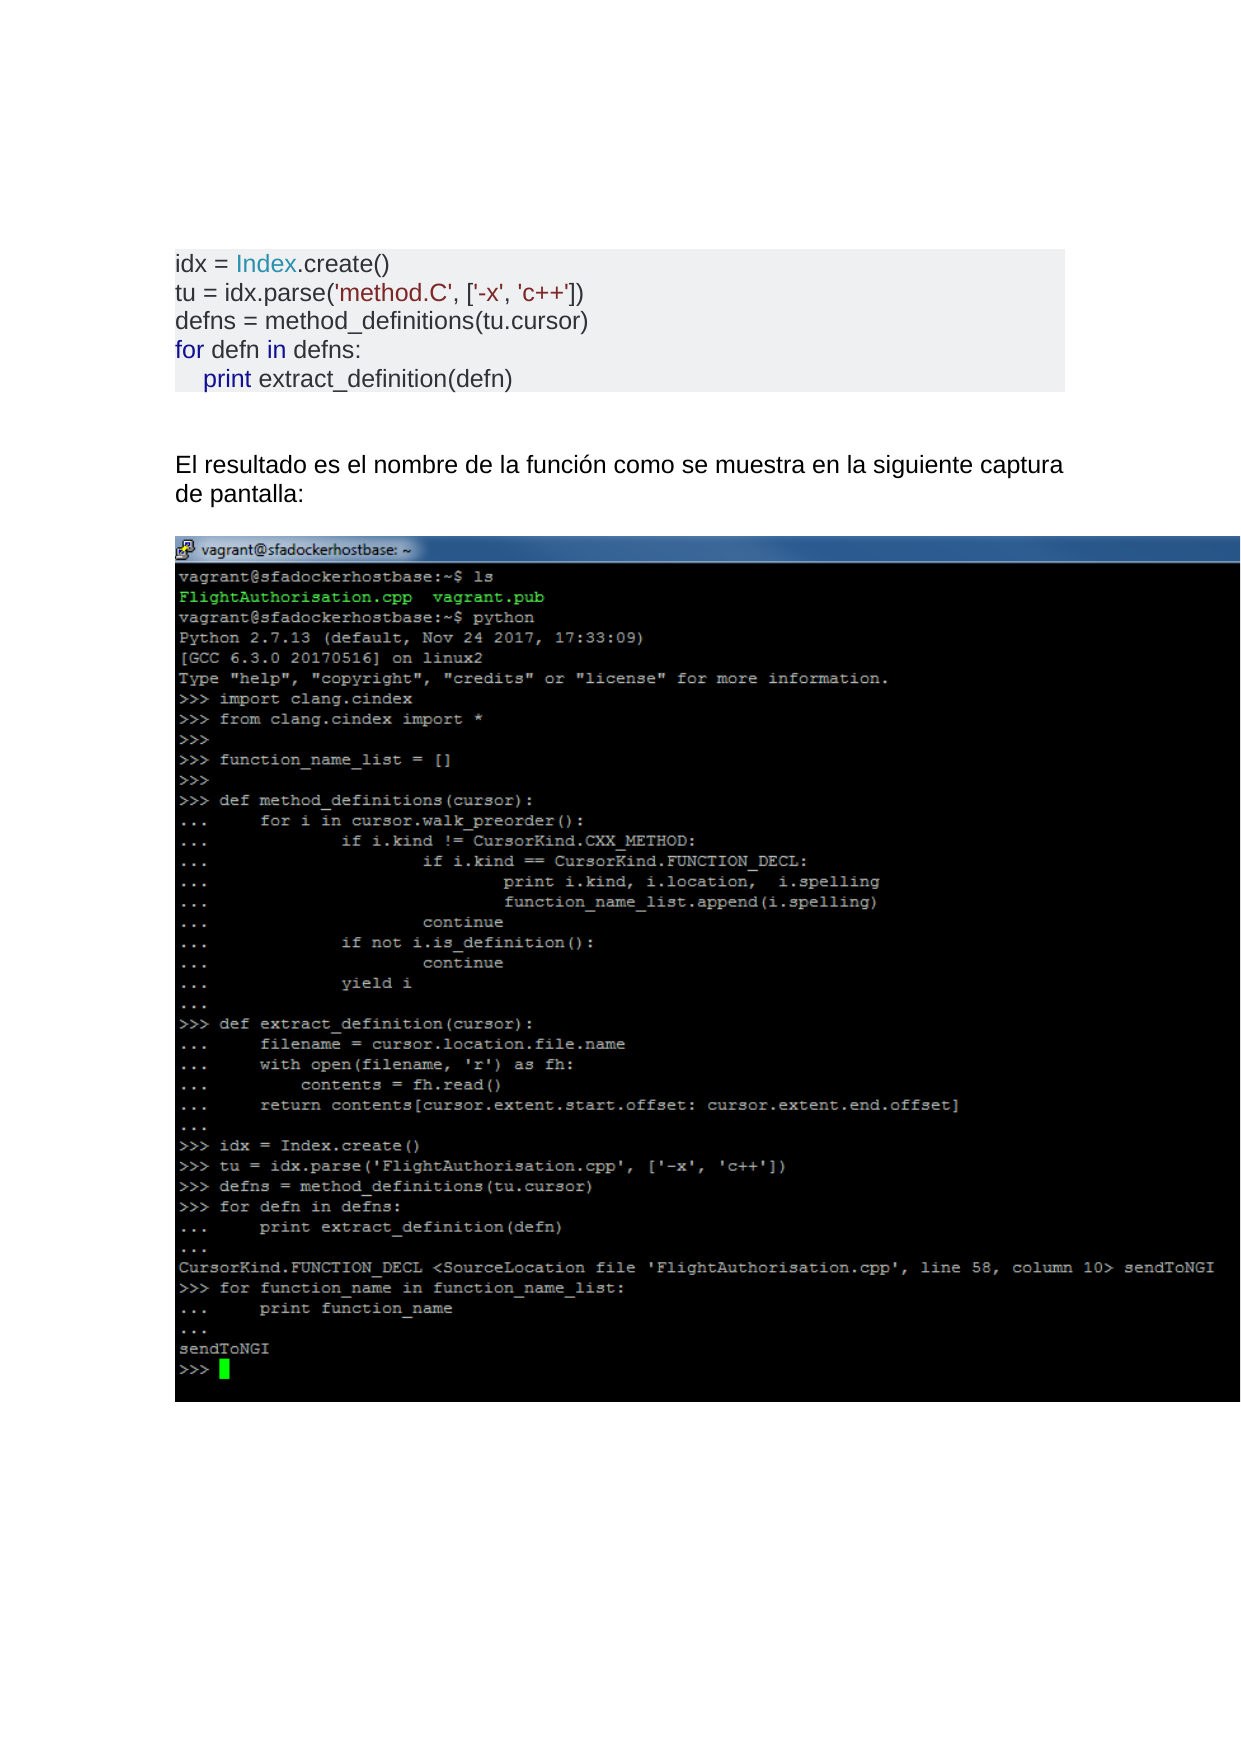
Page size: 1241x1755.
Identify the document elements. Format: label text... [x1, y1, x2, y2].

text for defn in defns: [175, 335, 1065, 364]
text tu = idx.parse('method.C', ['-x', 'c++']) [175, 277, 1065, 306]
text defns = method_definitions(tu.cursor) [175, 306, 1065, 335]
picture [175, 536, 1241, 1402]
text El resultado es el nombre de la función como se muestra en la siguiente captura de pantalla: [175, 450, 1065, 507]
text print extract_definition(defn) [175, 364, 1065, 392]
text idx = Index.create() [175, 249, 1065, 277]
